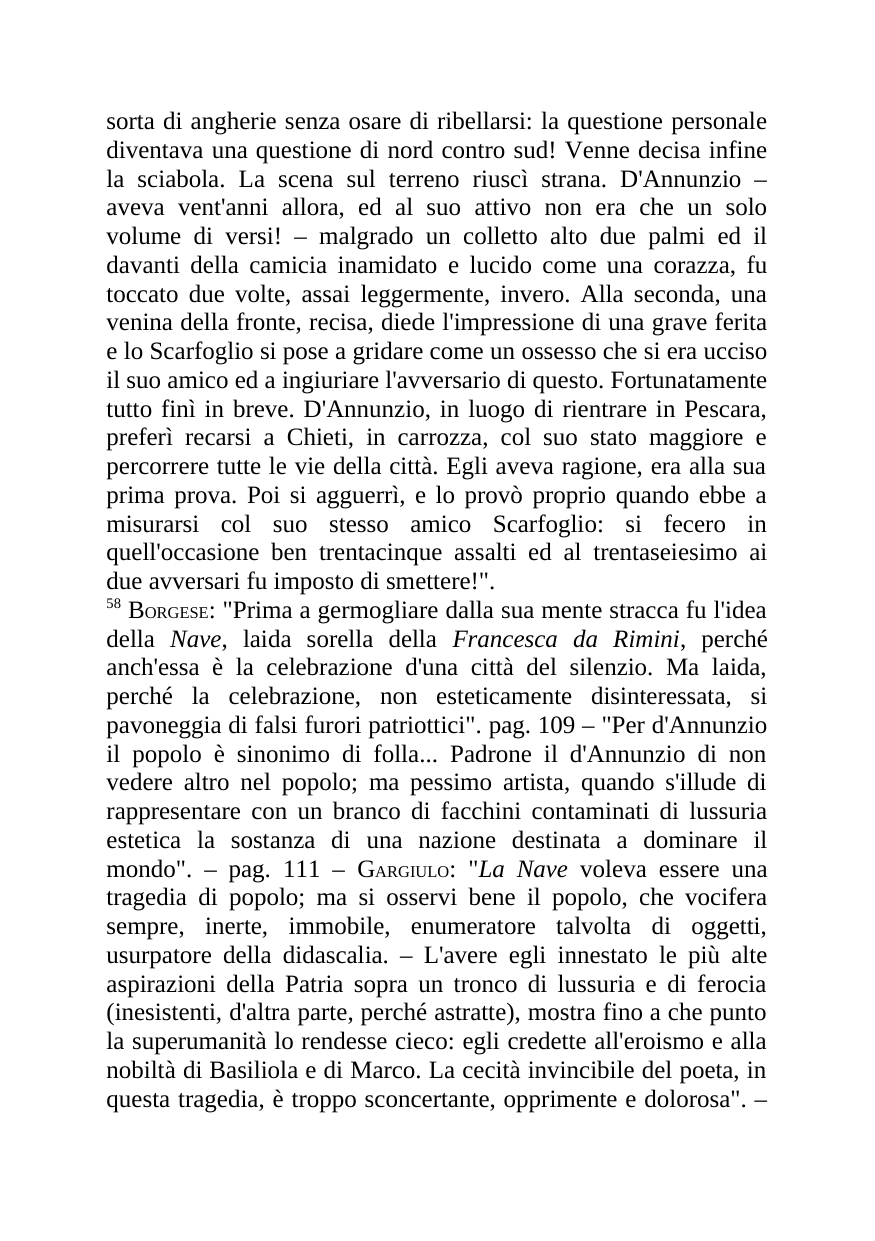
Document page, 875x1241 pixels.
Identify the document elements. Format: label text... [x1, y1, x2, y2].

text sorta di angherie senza osare di ribellarsi: la questione personale diventava una questione di nord contro sud! Venne decisa infine la sciabola. La scena sul terreno riuscì strana. D'Annunzio – aveva vent'anni allora, ed al suo attivo non era che un solo volume di versi! – malgrado un colletto alto due palmi ed il davanti della camicia inamidato e lucido come una corazza, fu toccato due volte, assai leggermente, invero. Alla seconda, una venina della fronte, recisa, diede l'impressione di una grave ferita e lo Scarfoglio si pose a gridare come un ossesso che si era ucciso il suo amico ed a ingiuriare l'avversario di questo. Fortunatamente tutto finì in breve. D'Annunzio, in luogo di rientrare in Pescara, preferì recarsi a Chieti, in carrozza, col suo stato maggiore e percorrere tutte le vie della città. Egli aveva ragione, era alla sua prima prova. Poi si agguerrì, e lo provò proprio quando ebbe a misurarsi col suo stesso amico Scarfoglio: si fecero in quell'occasione ben trentacinque assalti ed al trentaseiesimo ai due avversari fu imposto di smettere!". [106, 106, 768, 595]
text Borgese: "Prima a germogliare dalla sua mente stracca fu l'idea della Nave, laida sorella della Francesca da Rimini, perché anch'essa è la celebrazione d'una città del silenzio. Ma laida, perché la celebrazione, non esteticamente disinteressata, si pavoneggia di falsi furori patriottici". pag. 109 – "Per d'Annunzio il popolo è sinonimo di folla... Padrone il d'Annunzio di non vedere altro nel popolo; ma pessimo artista, quando s'illude di rappresentare con un branco di facchini contaminati di lussuria estetica la sostanza di una nazione destinata a dominare il mondo". – pag. 111 – Gargiulo: "La Nave voleva essere una tragedia di popolo; ma si osservi bene il popolo, che vocifera sempre, inerte, immobile, enumeratore talvolta di oggetti, usurpatore della didascalia. – L'avere egli innestato le più alte aspirazioni della Patria sopra un tronco di lussuria e di ferocia (inesistenti, d'altra parte, perché astratte), mostra fino a che punto la superumanità lo rendesse cieco: egli credette all'eroismo e alla nobiltà di Basiliola e di Marco. La cecità invincibile del poeta, in questa tragedia, è troppo sconcertante, opprimente e dolorosa". – [106, 595, 768, 1112]
